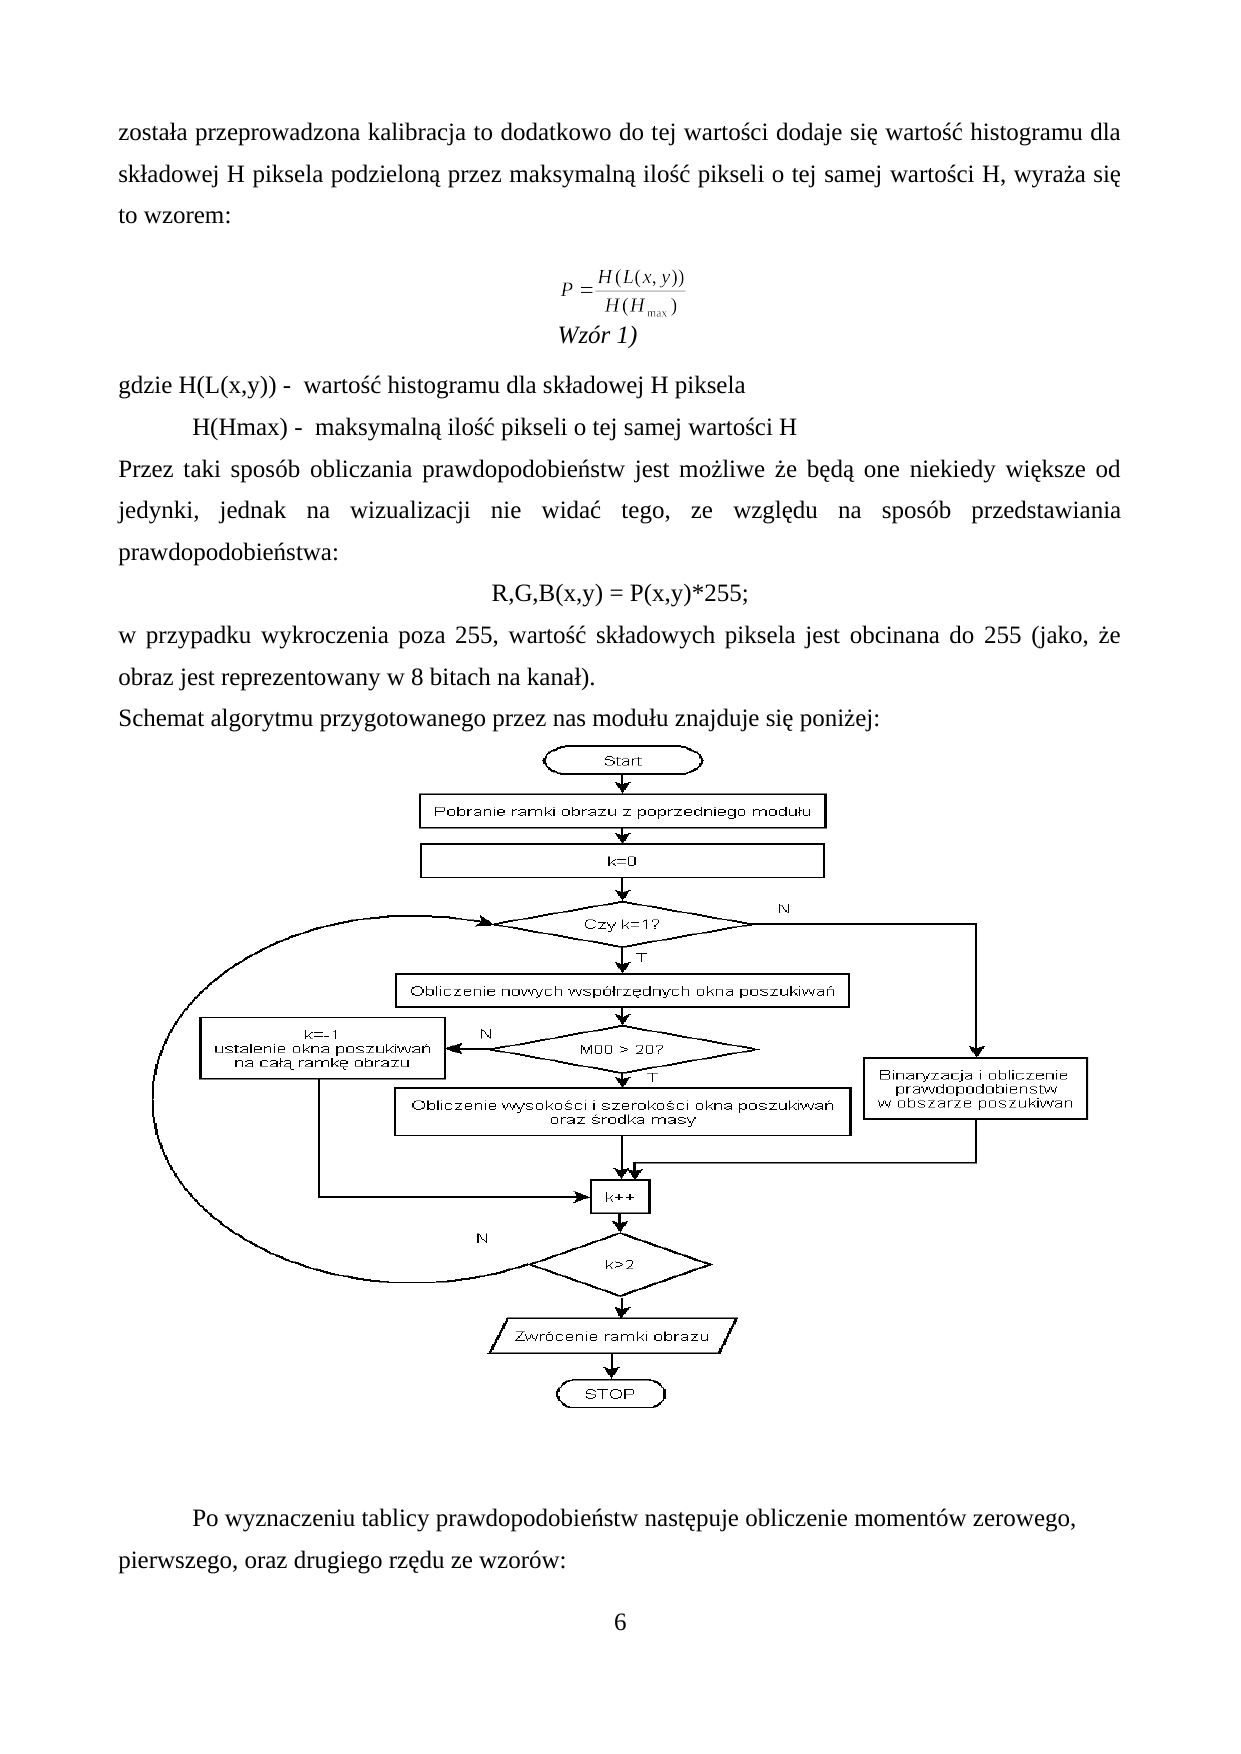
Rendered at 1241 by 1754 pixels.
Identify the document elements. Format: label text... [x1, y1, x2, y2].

text H(Hmax) - maksymalną ilość pikseli o tej samej wartości H [118, 413, 1122, 441]
text Po wyznaczeniu tablicy prawdopodobieństw następuje obliczenie momentów zerowego, pierwszego, oraz drugiego rzędu ze wzorów: [118, 1504, 1122, 1573]
text Wzór 1) [557, 264, 689, 349]
text Przez taki sposób obliczania prawdopodobieństw jest możliwe że będą one niekiedy większe od jedynki, jednak na wizualizacji nie widać tego, ze względu na sposób przedstawiania prawdopodobieństwa: [118, 455, 1122, 566]
text została przeprowadzona kalibracja to dodatkowo do tej wartości dodaje się wartość histogramu dla składowej H piksela podzieloną przez maksymalną ilość pikseli o tej samej wartości H, wyraża się to wzorem: [118, 118, 1122, 229]
picture [152, 745, 1089, 1408]
text R,G,B(x,y) = P(x,y)*255; [118, 579, 1122, 607]
text gdzie H(L(x,y)) - wartość histogramu dla składowej H piksela [118, 372, 1122, 399]
text Schemat algorytmu przygotowanego przez nas modułu znajduje się poniżej: [118, 704, 1122, 732]
text w przypadku wykroczenia poza 255, wartość składowych piksela jest obcinana do 255 (jako, że obraz jest reprezentowany w 8 bitach na kanał). [118, 621, 1122, 690]
